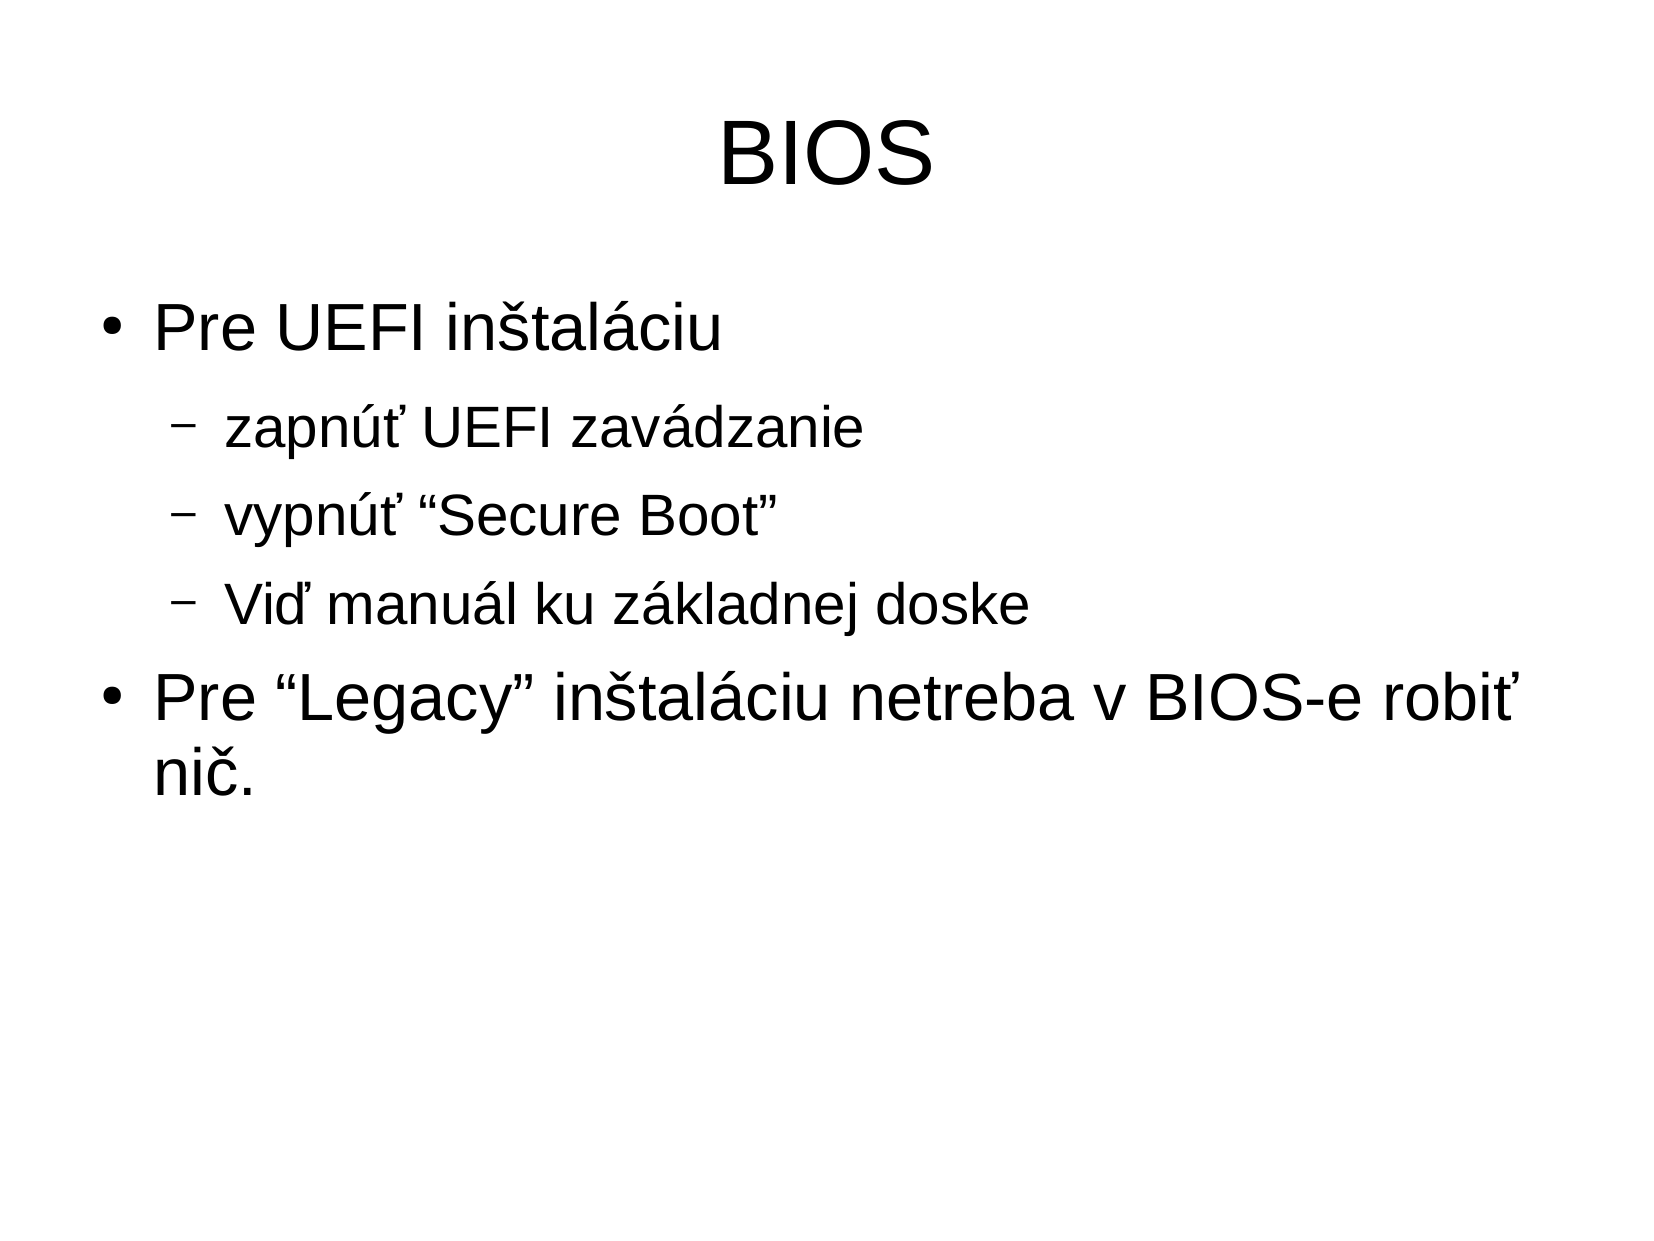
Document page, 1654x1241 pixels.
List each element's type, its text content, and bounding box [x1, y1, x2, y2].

list Pre UEFI inštaláciu zapnúť UEFI zavádzanie vypnúť “Secure Boot” Viď manuál ku základnej doske Pre “Legacy” inštaláciu netreba v BIOS-e robiť nič. [82, 290, 1571, 1010]
title BIOS [82, 49, 1571, 257]
